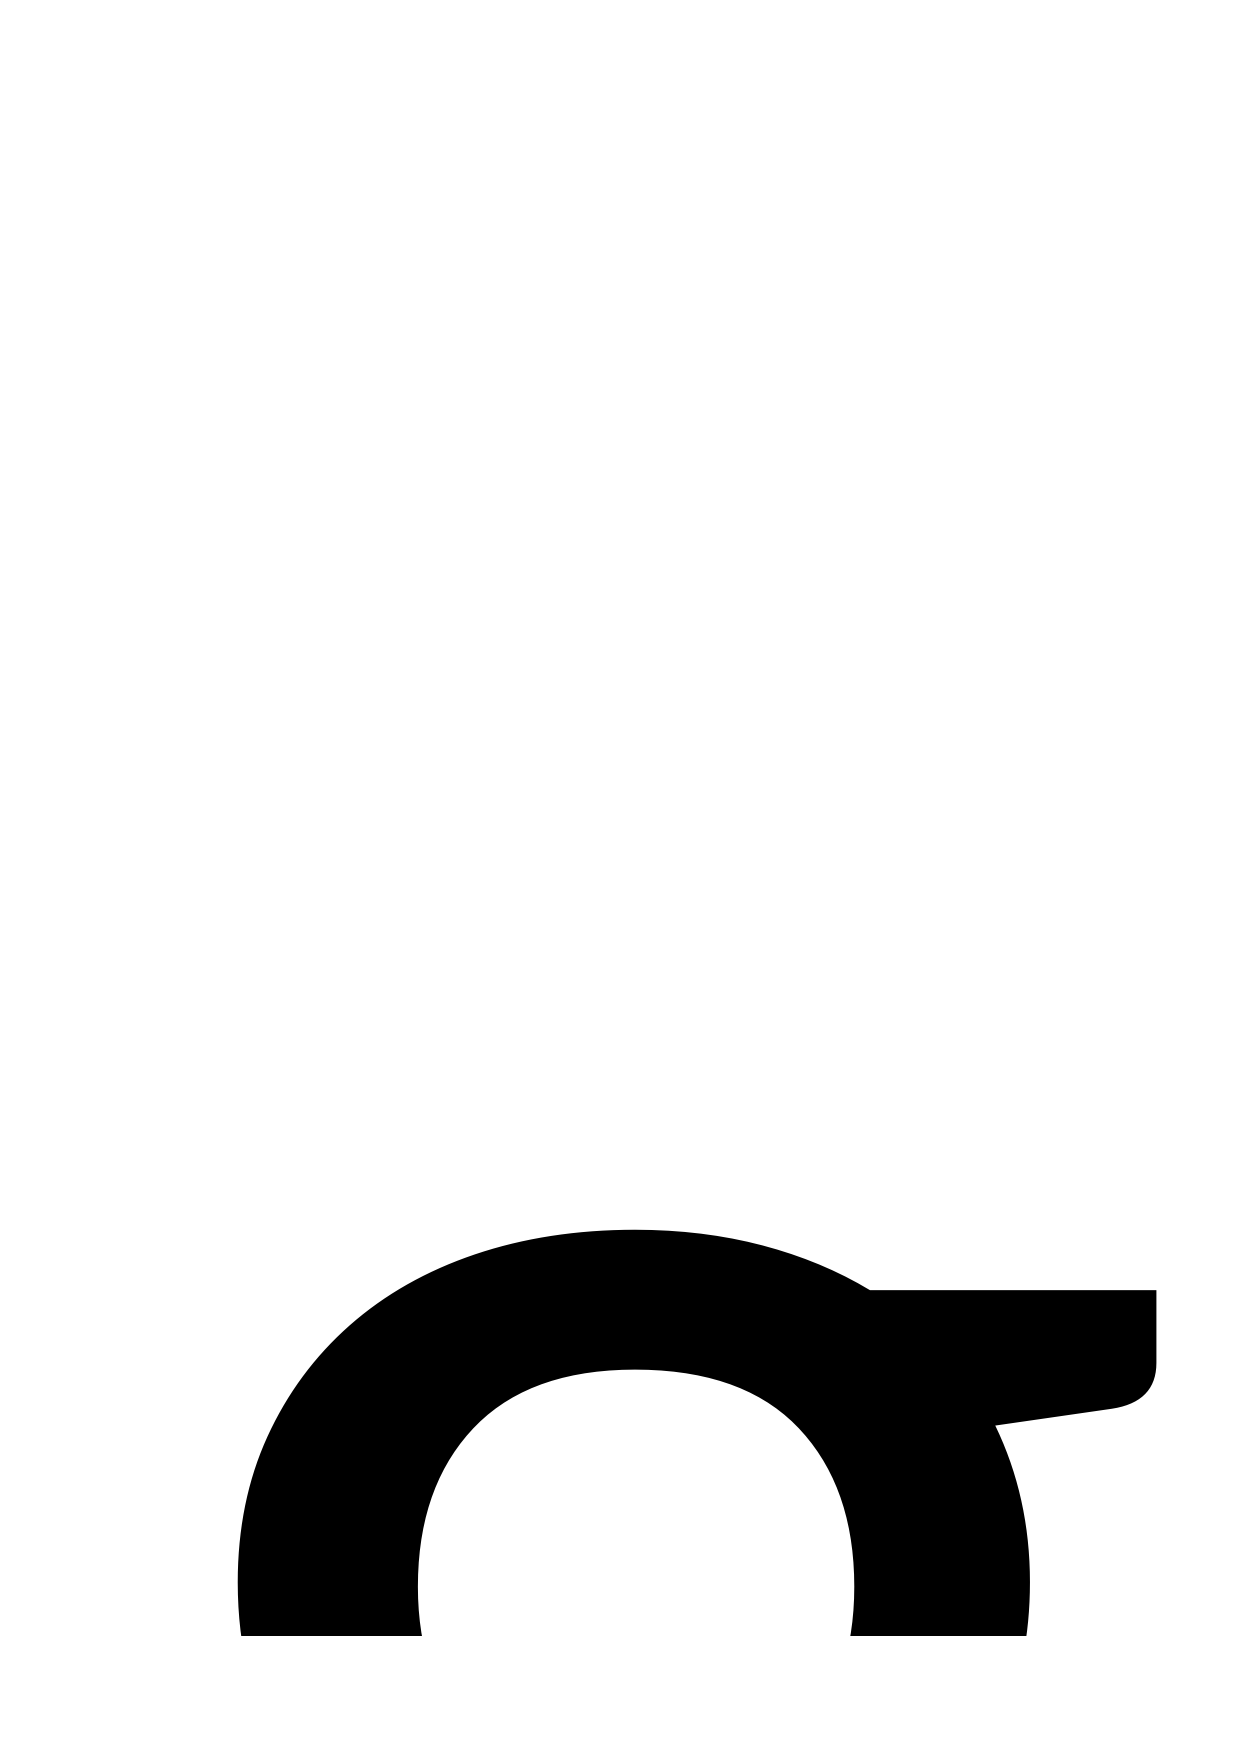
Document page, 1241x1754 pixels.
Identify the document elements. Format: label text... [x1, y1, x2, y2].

text Une nouvelle chaine basée à Toulouse veut notre appli de caisse enregistreuse (cashier), mais pour un autre type de business: vendre des disques. Le système de calcul de prix introduit une règle différente. [996, 1407, 1122, 1636]
text Une nouvelle chaine basée à Toulouse veut notre appli de caisse enregistreuse (cashier), mais pour un autre type de business: vendre des disques. Le système de calcul de prix introduit une règle différente. [418, 1370, 854, 1636]
text Une nouvelle chaine basée à Toulouse veut notre appli de caisse enregistreuse (cashier), mais pour un autre type de business: vendre des disques. Le système de calcul de prix introduit une règle différente. [118, 118, 1122, 1636]
